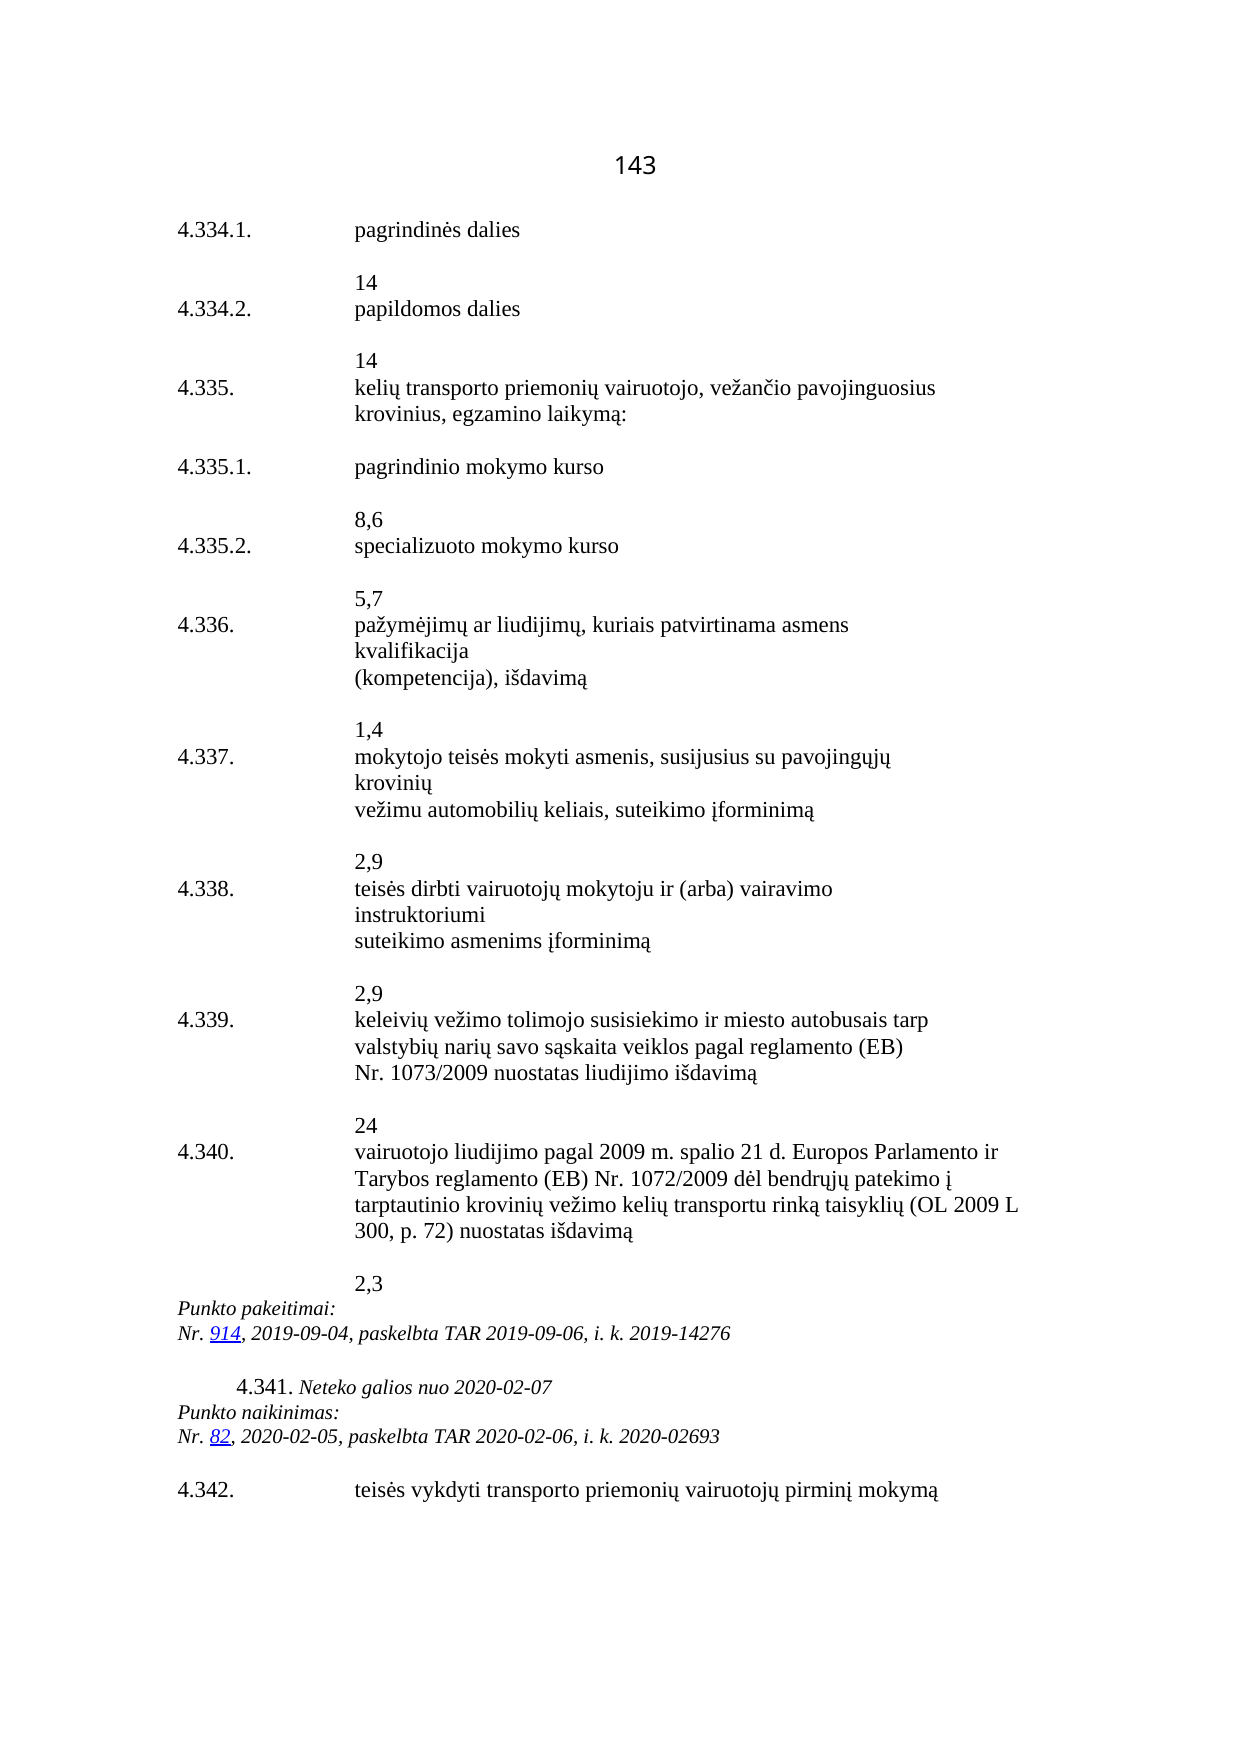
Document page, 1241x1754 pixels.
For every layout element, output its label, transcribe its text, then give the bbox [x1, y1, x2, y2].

text 4.339. keleivių vežimo tolimojo susisiekimo ir miesto autobusais tarp [177, 1006, 945, 1033]
text valstybių narių savo sąskaita veiklos pagal reglamento (EB) [354, 1033, 945, 1059]
text 4.336. pažymėjimų ar liudijimų, kuriais patvirtinama asmens kvalifikacija [177, 611, 945, 664]
text 4.338. teisės dirbti vairuotojų mokytoju ir (arba) vairavimo instruktoriumi [177, 875, 945, 927]
text 4.341. Neteko galios nuo 2020-02-07 [177, 1373, 1093, 1399]
text suteikimo asmenims įforminimą 2,9 [354, 927, 945, 1006]
text Nr. 914, 2019-09-04, paskelbta TAR 2019-09-06, i. k. 2019-14276 [177, 1320, 1093, 1344]
text 4.335.1. pagrindinio mokymo kurso 8,6 [177, 453, 945, 532]
text 4.342. teisės vykdyti transporto priemonių vairuotojų pirminį mokymą [177, 1476, 945, 1503]
text 4.334.2. papildomos dalies 14 [177, 295, 945, 374]
text 4.335. kelių transporto priemonių vairuotojo, vežančio pavojinguosius [177, 374, 945, 400]
text vežimu automobilių keliais, suteikimo įforminimą 2,9 [354, 796, 945, 875]
text Punkto pakeitimai: [177, 1296, 1093, 1320]
text krovinius, egzamino laikymą: [354, 400, 945, 453]
text Punkto naikinimas: [177, 1399, 1093, 1424]
text (kompetencija), išdavimą 1,4 [354, 664, 945, 743]
text 4.335.2. specializuoto mokymo kurso 5,7 [177, 532, 945, 611]
text Nr. 1073/2009 nuostatas liudijimo išdavimą 24 [354, 1059, 945, 1138]
text Nr. 82, 2020-02-05, paskelbta TAR 2020-02-06, i. k. 2020-02693 [177, 1424, 1093, 1448]
text 4.334.1. pagrindinės dalies 14 [177, 216, 945, 295]
text 4.340. vairuotojo liudijimo pagal 2009 m. spalio 21 d. Europos Parlamento ir Tarybos reglamento (EB) Nr. 1072/2009 dėl bendrųjų patekimo į tarptautinio krovinių vežimo kelių transportu rinką taisyklių (OL 2009 L 300, p. 72) nuostatas išdavimą 2,3 [177, 1138, 1034, 1296]
text 4.337. mokytojo teisės mokyti asmenis, susijusius su pavojingųjų krovinių [177, 743, 945, 796]
